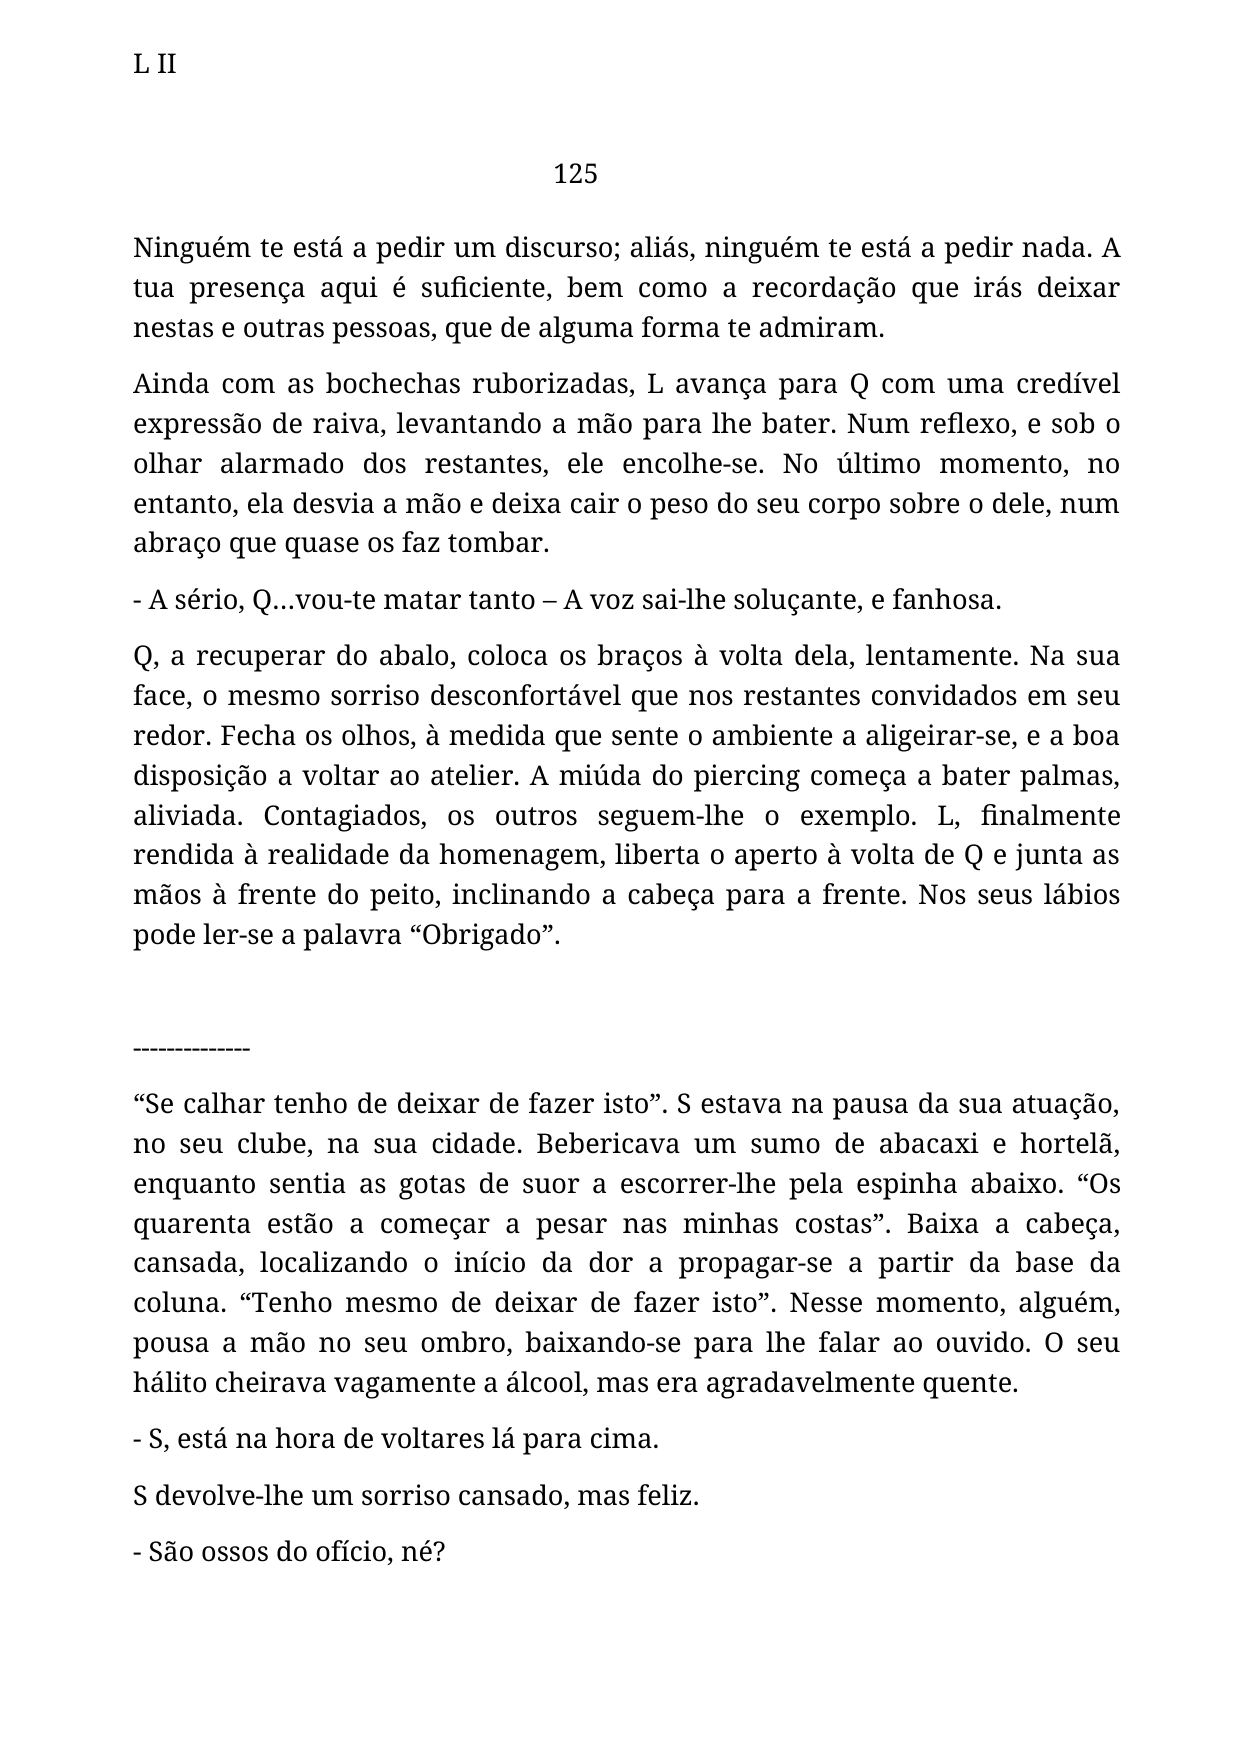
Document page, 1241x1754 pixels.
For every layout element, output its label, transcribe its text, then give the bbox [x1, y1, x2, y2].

text - S, está na hora de voltares lá para cima. [133, 1420, 1122, 1457]
text Ainda com as bochechas ruborizadas, L avança para Q com uma credível expressão de raiva, levantando a mão para lhe bater. Num reflexo, e sob o olhar alarmado dos restantes, ele encolhe-se. No último momento, no entanto, ela desvia a mão e deixa cair o peso do seu corpo sobre o dele, num abraço que quase os faz tombar. [133, 365, 1122, 561]
text “Se calhar tenho de deixar de fazer isto”. S estava na pausa da sua atuação, no seu clube, na sua cidade. Bebericava um sumo de abacaxi e hortelã, enquanto sentia as gotas de suor a escorrer-lhe pela espinha abaixo. “Os quarenta estão a começar a pesar nas minhas costas”. Baixa a cabeça, cansada, localizando o início da dor a propagar-se a partir da base da coluna. “Tenho mesmo de deixar de fazer isto”. Nesse momento, alguém, pousa a mão no seu ombro, baixando-se para lhe falar ao ouvido. O seu hálito cheirava vagamente a álcool, mas era agradavelmente quente. [133, 1085, 1122, 1400]
text - São ossos do ofício, né? [133, 1533, 1122, 1569]
text - A sério, Q…vou-te matar tanto – A voz sai-lhe soluçante, e fanhosa. [133, 580, 1122, 617]
text Q, a recuperar do abalo, coloca os braços à volta dela, lentamente. Na sua face, o mesmo sorriso desconfortável que nos restantes convidados em seu redor. Fecha os olhos, à medida que sente o ambiente a aligeirar-se, e a boa disposição a voltar ao atelier. A miúda do piercing começa a bater palmas, aliviada. Contagiados, os outros seguem-lhe o exemplo. L, finalmente rendida à realidade da homenagem, liberta o aperto à volta de Q e junta as mãos à frente do peito, inclinando a cabeça para a frente. Nos seus lábios pode ler-se a palavra “Obrigado”. [133, 637, 1122, 952]
text Ninguém te está a pedir um discurso; aliás, ninguém te está a pedir nada. A tua presença aqui é suficiente, bem como a recordação que irás deixar nestas e outras pessoas, que de alguma forma te admiram. [133, 229, 1122, 345]
text S devolve-lhe um sorriso cansado, mas feliz. [133, 1476, 1122, 1513]
text -------------- [133, 1028, 1122, 1065]
